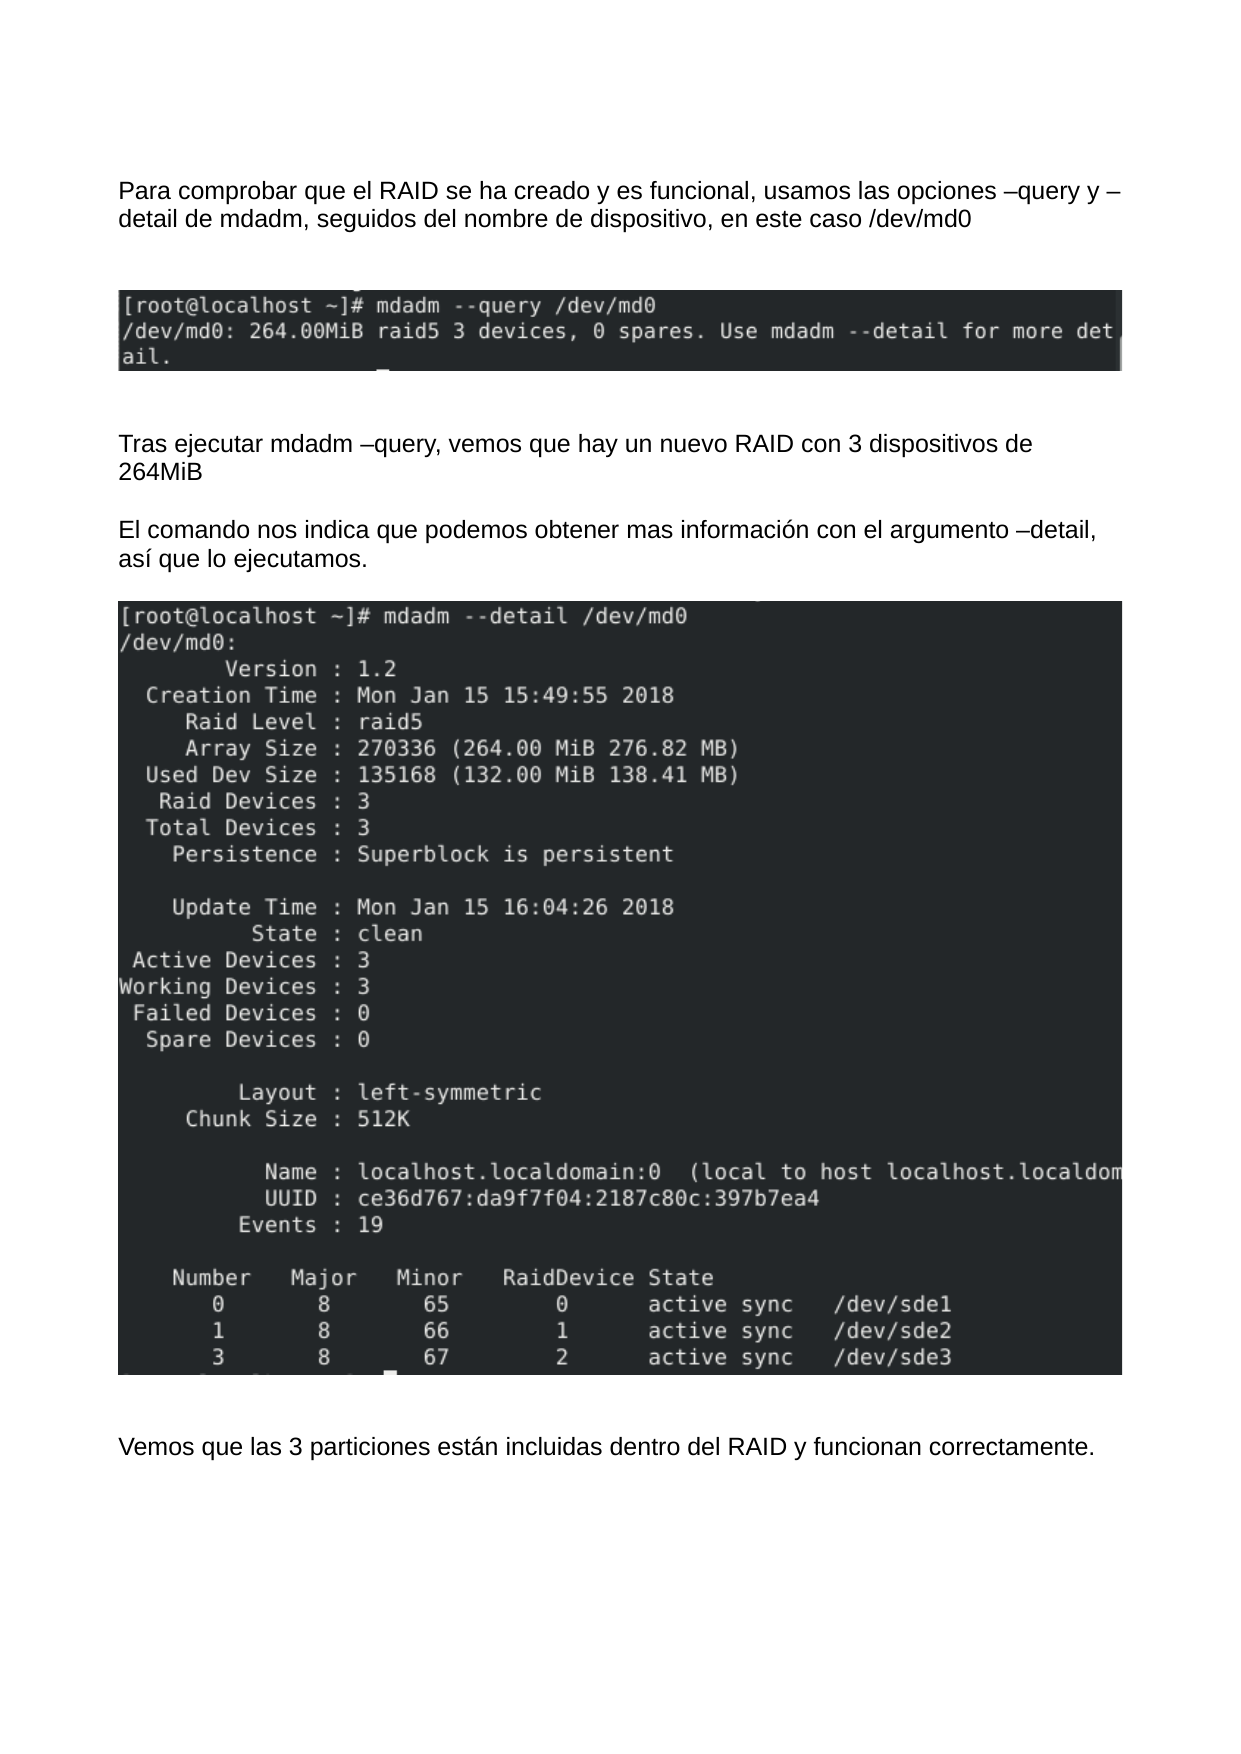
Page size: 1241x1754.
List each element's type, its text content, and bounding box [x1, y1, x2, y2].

text Tras ejecutar mdadm –query, vemos que hay un nuevo RAID con 3 dispositivos de 264MiB [118, 428, 1122, 486]
picture [118, 290, 1123, 371]
picture [118, 601, 1123, 1375]
text Para comprobar que el RAID se ha creado y es funcional, usamos las opciones –query y –detail de mdadm, seguidos del nombre de dispositivo, en este caso /dev/md0 [118, 176, 1122, 233]
text El comando nos indica que podemos obtener mas información con el argumento –detail, así que lo ejecutamos. [118, 515, 1122, 572]
text Vemos que las 3 particiones están incluidas dentro del RAID y funcionan correctamente. [118, 1432, 1122, 1461]
